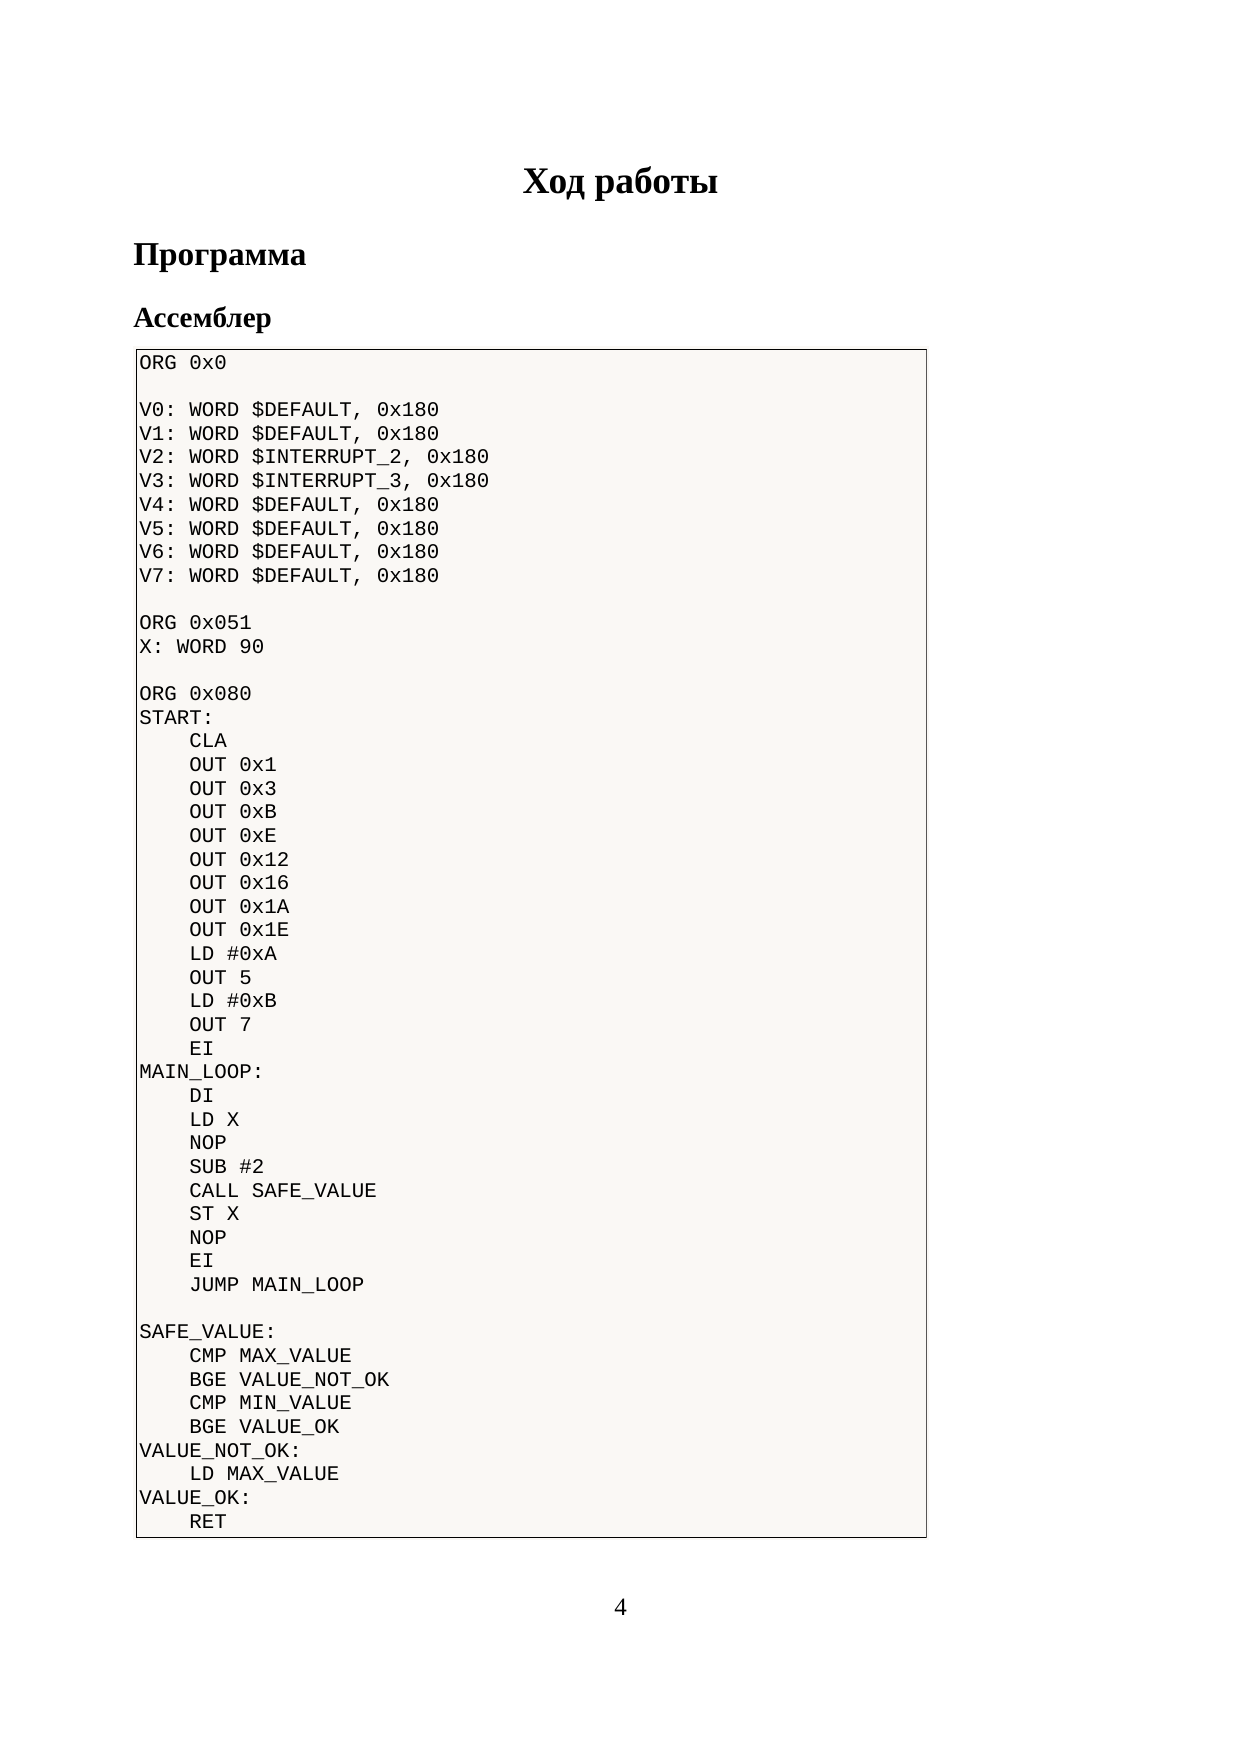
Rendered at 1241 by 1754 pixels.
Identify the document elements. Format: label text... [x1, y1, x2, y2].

subtitle Ассемблер [133, 300, 1107, 333]
subtitle Ход работы [133, 158, 1107, 201]
subtitle Программа [133, 234, 1107, 273]
table_header ORG 0x0 V0: WORD $DEFAULT, 0x180 V1: WORD $DEFAULT, 0x180 V2: WORD $INTERRUPT_2, 0x180 V3: WORD $INTERRUPT_3, 0x180 V4: WORD $DEFAULT, 0x180 V5: WORD $DEFAULT, 0x180 V6: WORD $DEFAULT, 0x180 V7: WORD $DEFAULT, 0x180 ORG 0x051 X: WORD 90 ORG 0x080 START: CLA OUT 0x1 OUT 0x3 OUT 0xB OUT 0xE OUT 0x12 OUT 0x16 OUT 0x1A OUT 0x1E LD #0xA OUT 5 LD #0xB OUT 7 EI MAIN_LOOP: DI LD X NOP SUB #2 CALL SAFE_VALUE ST X NOP EI JUMP MAIN_LOOP SAFE_VALUE: CMP MAX_VALUE BGE VALUE_NOT_OK CMP MIN_VALUE BGE VALUE_OK VALUE_NOT_OK: LD MAX_VALUE VALUE_OK: RET [133, 346, 929, 1540]
